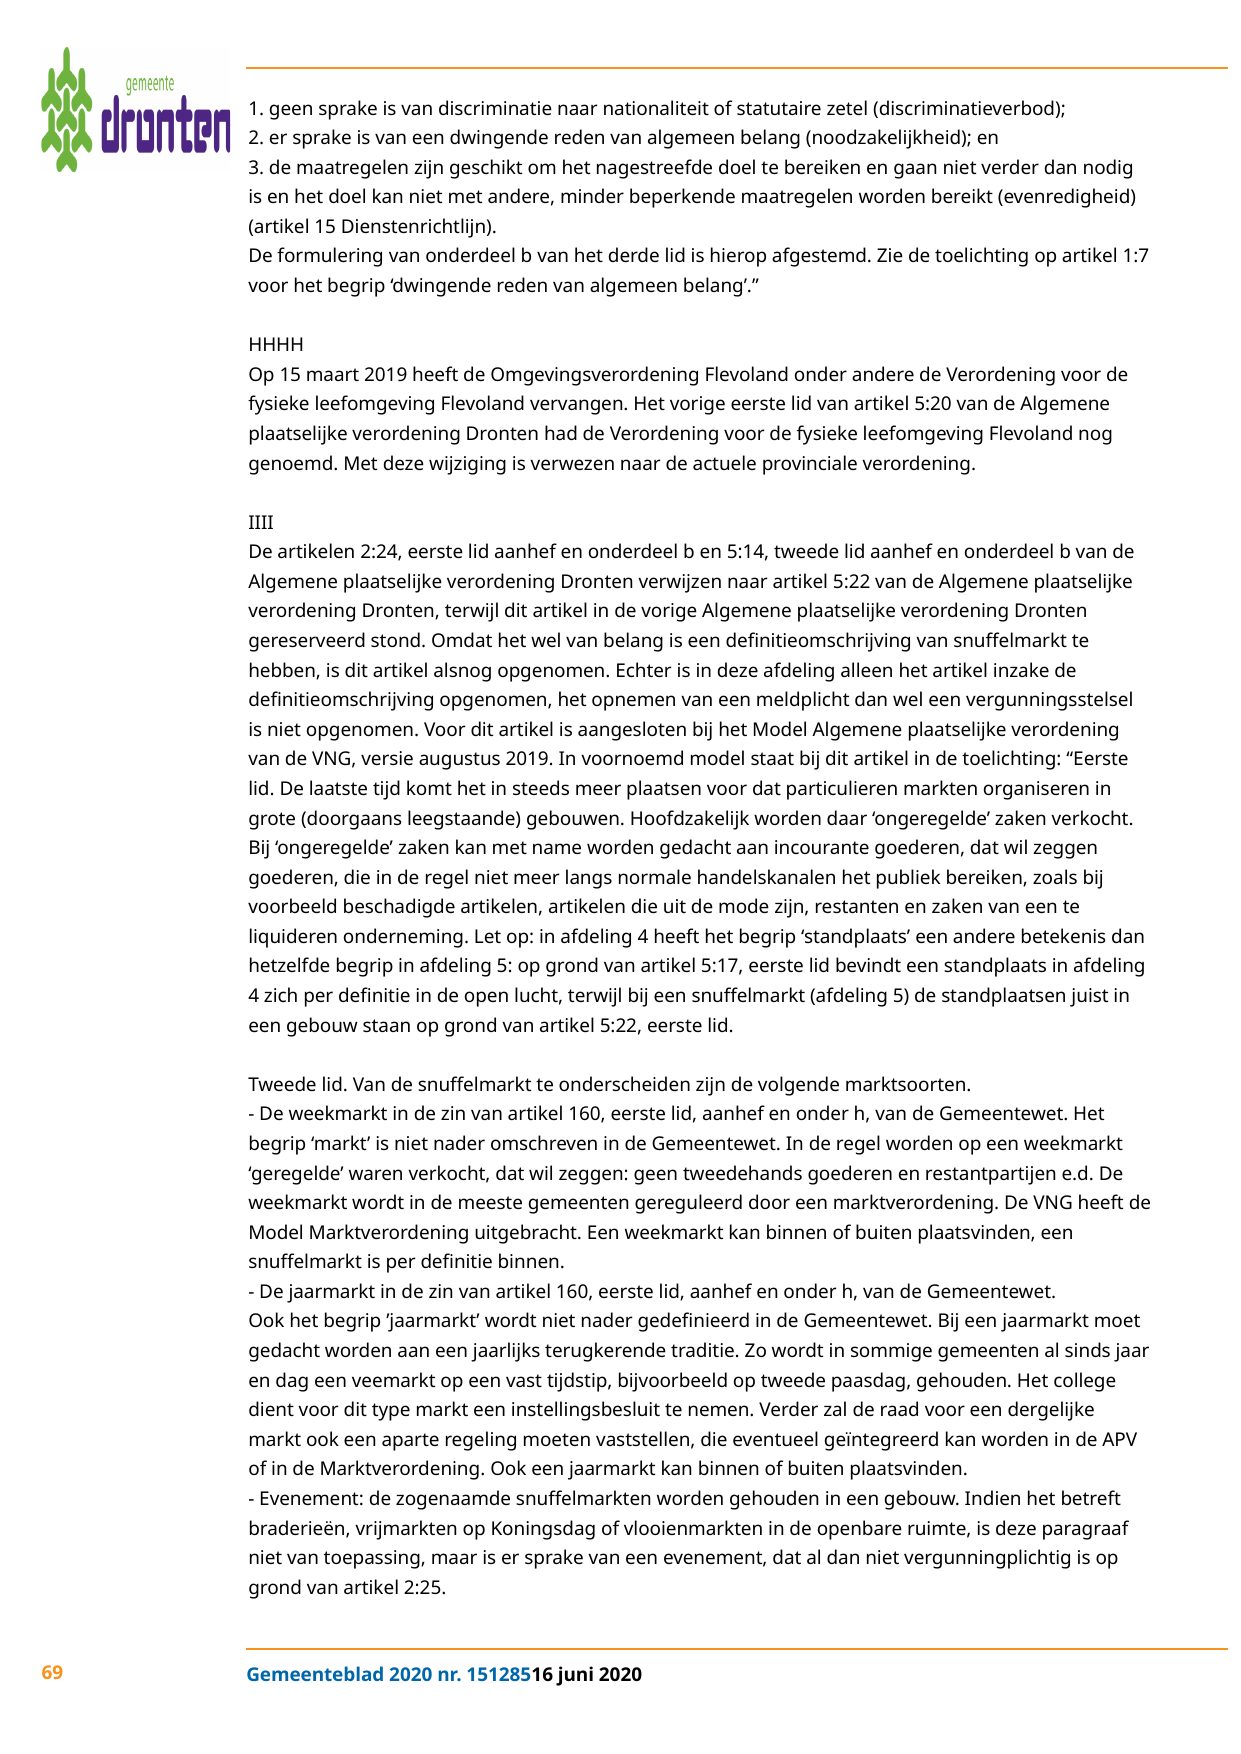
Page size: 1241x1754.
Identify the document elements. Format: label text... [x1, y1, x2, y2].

text 1. geen sprake is van discriminatie naar nationaliteit of statutaire zetel (discriminatieverbod); [248, 95, 1152, 121]
text De artikelen 2:24, eerste lid aanhef en onderdeel b en 5:14, tweede lid aanhef en onderdeel b van de Algemene plaatselijke verordening Dronten verwijzen naar artikel 5:22 van de Algemene plaatselijke verordening Dronten, terwijl dit artikel in de vorige Algemene plaatselijke verordening Dronten gereserveerd stond. Omdat het wel van belang is een definitieomschrijving van snuffelmarkt te hebben, is dit artikel alsnog opgenomen. Echter is in deze afdeling alleen het artikel inzake de definitieomschrijving opgenomen, het opnemen van een meldplicht dan wel een vergunningsstelsel is niet opgenomen. Voor dit artikel is aangesloten bij het Model Algemene plaatselijke verordening van de VNG, versie augustus 2019. In voornoemd model staat bij dit artikel in de toelichting: “Eerste lid. De laatste tijd komt het in steeds meer plaatsen voor dat particulieren markten organiseren in grote (doorgaans leegstaande) gebouwen. Hoofdzakelijk worden daar ‘ongeregelde’ zaken verkocht. Bij ‘ongeregelde’ zaken kan met name worden gedacht aan incourante goederen, dat wil zeggen goederen, die in de regel niet meer langs normale handelskanalen het publiek bereiken, zoals bij voorbeeld beschadigde artikelen, artikelen die uit de mode zijn, restanten en zaken van een te liquideren onderneming. Let op: in afdeling 4 heeft het begrip ‘standplaats’ een andere betekenis dan hetzelfde begrip in afdeling 5: op grond van artikel 5:17, eerste lid bevindt een standplaats in afdeling 4 zich per definitie in de open lucht, terwijl bij een snuffelmarkt (afdeling 5) de standplaatsen juist in een gebouw staan op grond van artikel 5:22, eerste lid. [248, 538, 1152, 1038]
text Ook het begrip ’jaarmarkt’ wordt niet nader gedefinieerd in de Gemeentewet. Bij een jaarmarkt moet gedacht worden aan een jaarlijks terugkerende traditie. Zo wordt in sommige gemeenten al sinds jaar en dag een veemarkt op een vast tijdstip, bijvoorbeeld op tweede paasdag, gehouden. Het college dient voor dit type markt een instellingsbesluit te nemen. Verder zal de raad voor een dergelijke markt ook een aparte regeling moeten vaststellen, die eventueel geïntegreerd kan worden in de APV of in de Marktverordening. Ook een jaarmarkt kan binnen of buiten plaatsvinden. [248, 1308, 1152, 1481]
text 2. er sprake is van een dwingende reden van algemeen belang (noodzakelijkheid); en [248, 124, 1152, 150]
text - De jaarmarkt in de zin van artikel 160, eerste lid, aanhef en onder h, van de Gemeentewet. [248, 1278, 1152, 1304]
text - De weekmarkt in de zin van artikel 160, eerste lid, aanhef en onder h, van de Gemeentewet. Het begrip ‘markt’ is niet nader omschreven in de Gemeentewet. In de regel worden op een weekmarkt ‘geregelde’ waren verkocht, dat wil zeggen: geen tweedehands goederen en restantpartijen e.d. De weekmarkt wordt in de meeste gemeenten gereguleerd door een marktverordening. De VNG heeft de Model Marktverordening uitgebracht. Een weekmarkt kan binnen of buiten plaatsvinden, een snuffelmarkt is per definitie binnen. [248, 1101, 1152, 1274]
text IIII [248, 509, 1152, 535]
text - Evenement: de zogenaamde snuffelmarkten worden gehouden in een gebouw. Indien het betreft braderieën, vrijmarkten op Koningsdag of vlooienmarkten in de openbare ruimte, is deze paragraaf niet van toepassing, maar is er sprake van een evenement, dat al dan niet vergunningplichtig is op grond van artikel 2:25. [248, 1485, 1152, 1600]
text Tweede lid. Van de snuffelmarkt te onderscheiden zijn de volgende marktsoorten. [248, 1071, 1152, 1097]
picture [41, 47, 231, 172]
text 3. de maatregelen zijn geschikt om het nagestreefde doel te bereiken en gaan niet verder dan nodig is en het doel kan niet met andere, minder beperkende maatregelen worden bereikt (evenredigheid) (artikel 15 Dienstenrichtlijn). [248, 154, 1152, 239]
text De formulering van onderdeel b van het derde lid is hierop afgestemd. Zie de toelichting op artikel 1:7 voor het begrip ‘dwingende reden van algemeen belang’.” [248, 243, 1152, 298]
text HHHH [248, 331, 1152, 357]
text Op 15 maart 2019 heeft de Omgevingsverordening Flevoland onder andere de Verordening voor de fysieke leefomgeving Flevoland vervangen. Het vorige eerste lid van artikel 5:20 van de Algemene plaatselijke verordening Dronten had de Verordening voor de fysieke leefomgeving Flevoland nog genoemd. Met deze wijziging is verwezen naar de actuele provinciale verordening. [248, 361, 1152, 476]
